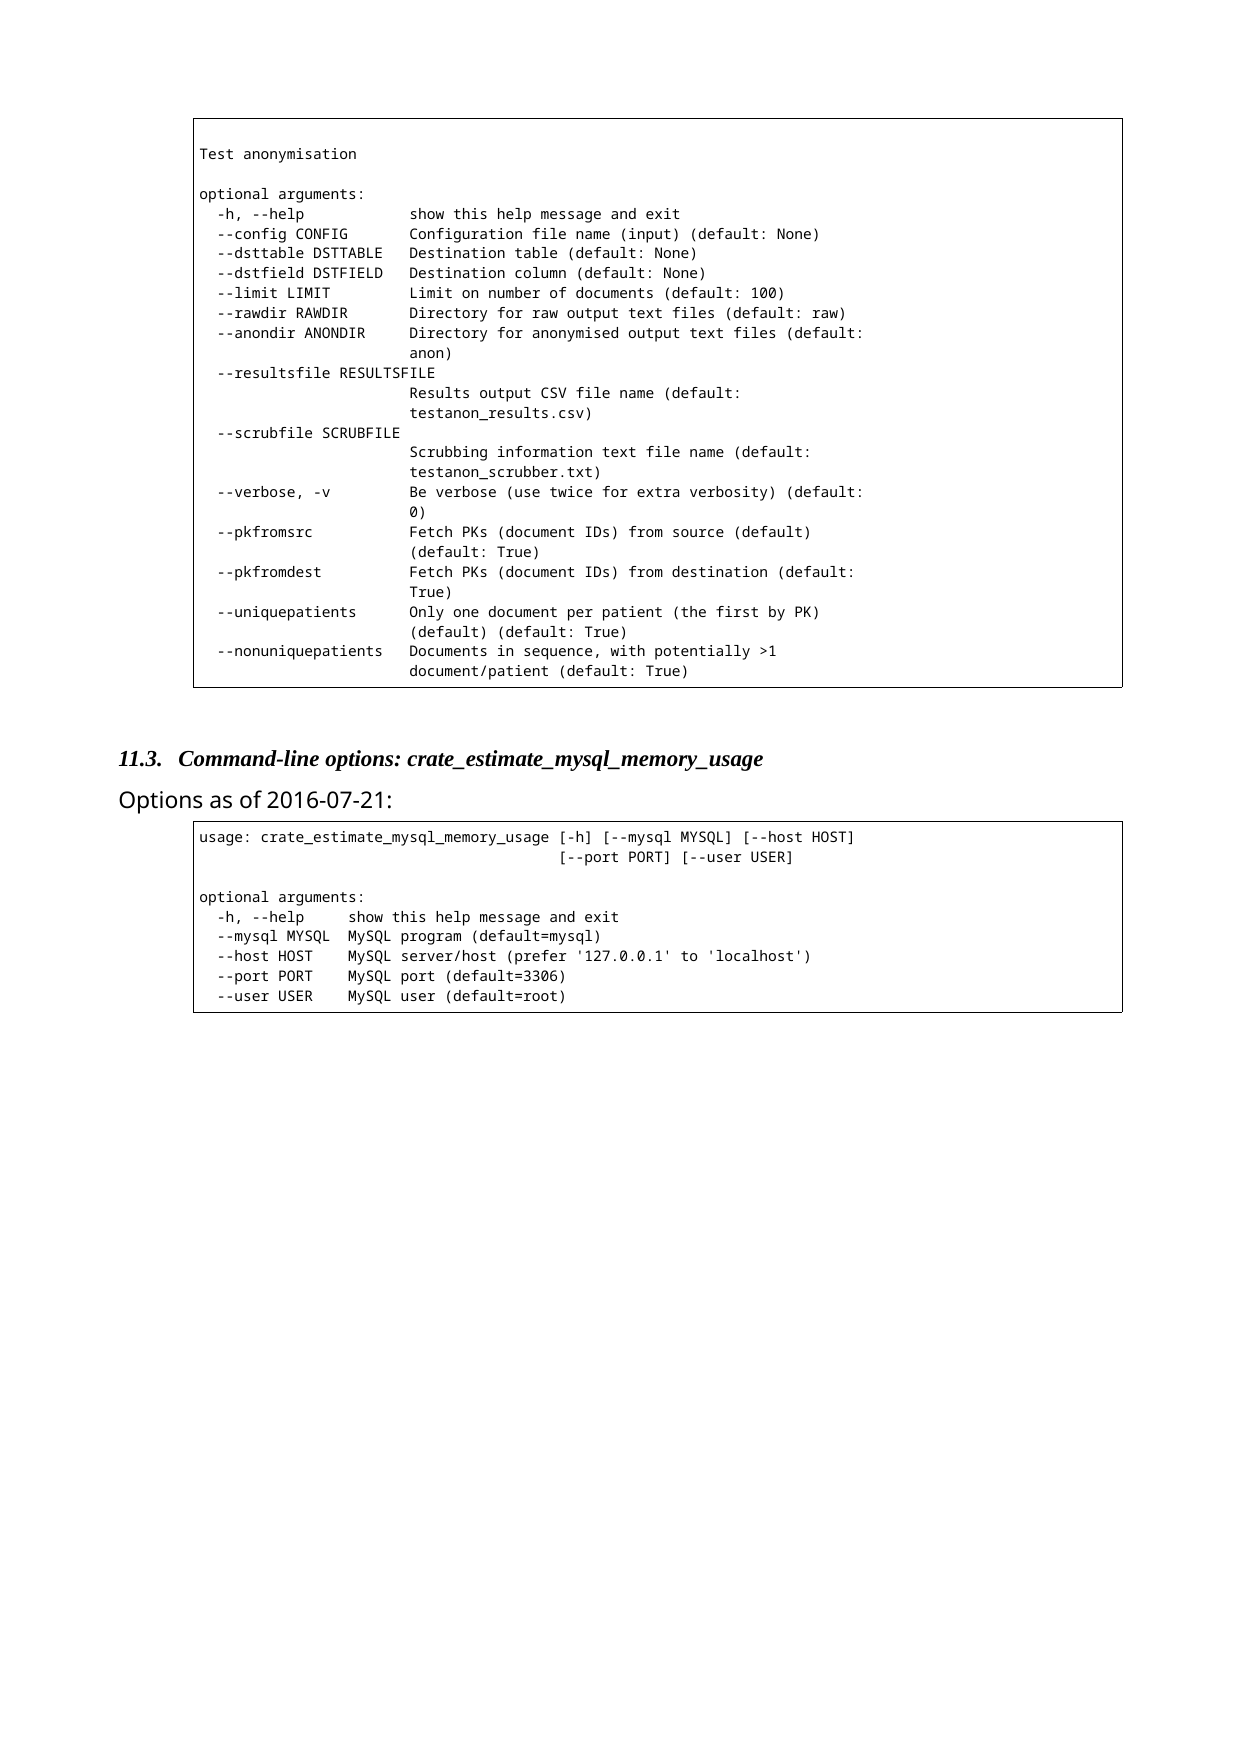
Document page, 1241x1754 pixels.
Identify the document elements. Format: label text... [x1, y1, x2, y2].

subtitle Command-line options: crate_estimate_mysql_memory_usage [118, 745, 1122, 771]
text Options as of 2016-07-21: [118, 784, 1122, 815]
table_header usage: crate_estimate_mysql_memory_usage [-h] [--mysql MYSQL] [--host HOST] [--port PORT] [--user USER] optional arguments: -h, --help show this help message and exit --mysql MYSQL MySQL program (default=mysql) --host HOST MySQL server/host (prefer '127.0.0.1' to 'localhost') --port PORT MySQL port (default=3306) --user USER MySQL user (default=root) [194, 822, 1122, 1012]
table_header Test anonymisation optional arguments: -h, --help show this help message and exit --config CONFIG Configuration file name (input) (default: None) --dsttable DSTTABLE Destination table (default: None) --dstfield DSTFIELD Destination column (default: None) --limit LIMIT Limit on number of documents (default: 100) --rawdir RAWDIR Directory for raw output text files (default: raw) --anondir ANONDIR Directory for anonymised output text files (default: anon) --resultsfile RESULTSFILE Results output CSV file name (default: testanon_results.csv) --scrubfile SCRUBFILE Scrubbing information text file name (default: testanon_scrubber.txt) --verbose, -v Be verbose (use twice for extra verbosity) (default: 0) --pkfromsrc Fetch PKs (document IDs) from source (default) (default: True) --pkfromdest Fetch PKs (document IDs) from destination (default: True) --uniquepatients Only one document per patient (the first by PK) (default) (default: True) --nonuniquepatients Documents in sequence, with potentially >1 document/patient (default: True) [194, 119, 1122, 687]
